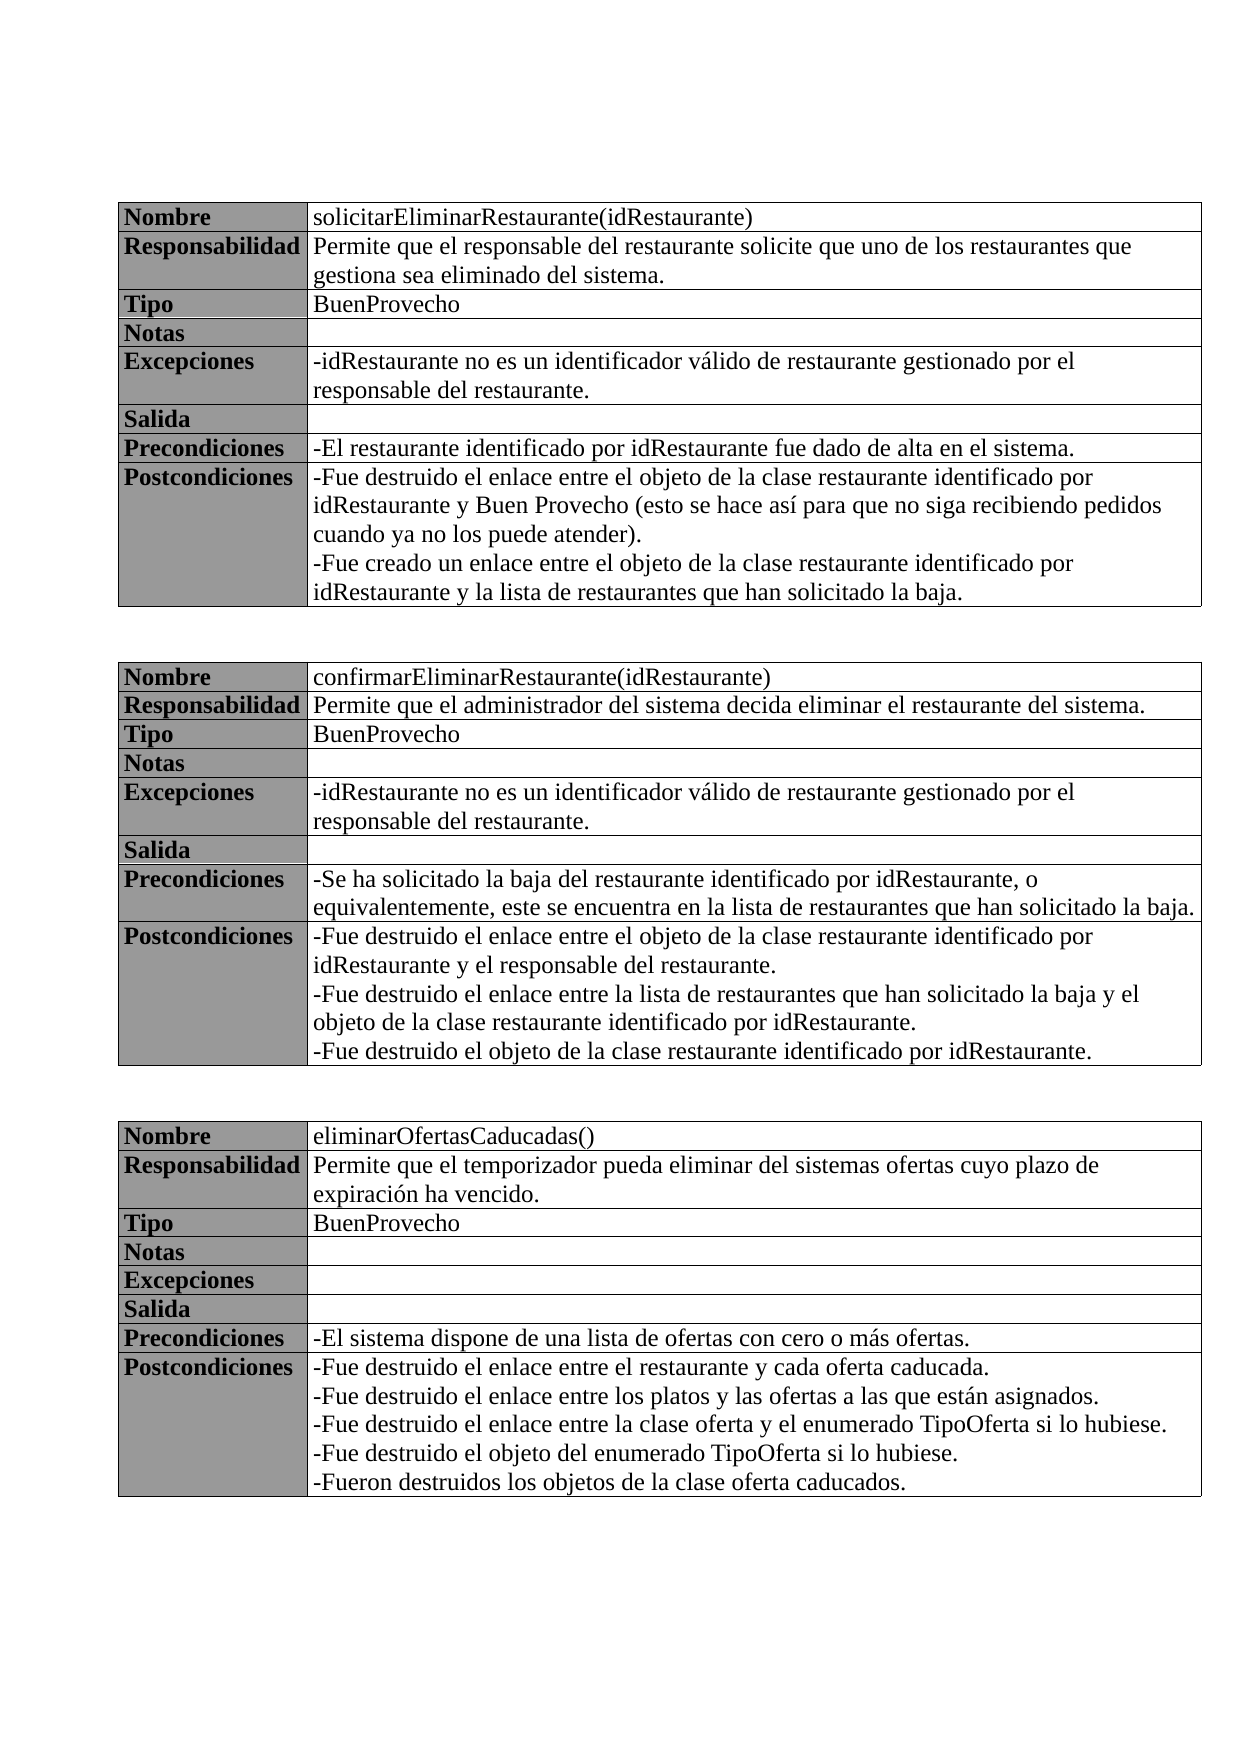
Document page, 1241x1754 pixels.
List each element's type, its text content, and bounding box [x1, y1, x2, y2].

table_header Nombre [119, 1122, 307, 1150]
table_cell [308, 836, 1201, 863]
table_cell Salida [119, 1295, 307, 1323]
table_cell Postcondiciones [119, 922, 307, 1065]
table_cell [308, 749, 1201, 777]
table_cell Precondiciones [119, 865, 307, 921]
table_cell Permite que el temporizador pueda eliminar del sistemas ofertas cuyo plazo de expiración ha vencido. [308, 1151, 1201, 1208]
table_cell [308, 405, 1201, 433]
table_header Nombre [119, 663, 307, 691]
table_cell Tipo [119, 290, 307, 317]
table_cell Responsabilidad [119, 1151, 307, 1208]
table_cell Salida [119, 836, 307, 863]
table_cell Excepciones [119, 778, 307, 835]
table_cell Salida [119, 405, 307, 433]
table_cell Precondiciones [119, 1324, 307, 1352]
table_cell [308, 319, 1201, 346]
table_cell -Se ha solicitado la baja del restaurante identificado por idRestaurante, o equivalentemente, este se encuentra en la lista de restaurantes que han solicitado la baja. [308, 865, 1201, 921]
table_cell Tipo [119, 1209, 307, 1236]
table_cell Notas [119, 319, 307, 346]
table_header confirmarEliminarRestaurante(idRestaurante) [308, 663, 1201, 691]
table_cell -Fue destruido el enlace entre el objeto de la clase restaurante identificado por idRestaurante y el responsable del restaurante. -Fue destruido el enlace entre la lista de restaurantes que han solicitado la baja y el objeto de la clase restaurante identificado por idRestaurante. -Fue destruido el objeto de la clase restaurante identificado por idRestaurante. [308, 922, 1201, 1065]
table_cell Permite que el responsable del restaurante solicite que uno de los restaurantes que gestiona sea eliminado del sistema. [308, 232, 1201, 289]
table_cell -Fue destruido el enlace entre el objeto de la clase restaurante identificado por idRestaurante y Buen Provecho (esto se hace así para que no siga recibiendo pedidos cuando ya no los puede atender). -Fue creado un enlace entre el objeto de la clase restaurante identificado por idRestaurante y la lista de restaurantes que han solicitado la baja. [308, 463, 1201, 606]
table_cell [308, 1266, 1201, 1294]
table_header Nombre [119, 203, 307, 231]
table_cell BuenProvecho [308, 290, 1201, 317]
table_cell Responsabilidad [119, 232, 307, 289]
table_cell Excepciones [119, 1266, 307, 1294]
table_cell Tipo [119, 720, 307, 748]
table_cell [308, 1237, 1201, 1265]
table_cell Responsabilidad [119, 692, 307, 719]
table_cell Postcondiciones [119, 1353, 307, 1496]
table_cell -idRestaurante no es un identificador válido de restaurante gestionado por el responsable del restaurante. [308, 347, 1201, 404]
table_cell -El sistema dispone de una lista de ofertas con cero o más ofertas. [308, 1324, 1201, 1352]
table_cell [308, 1295, 1201, 1323]
table_cell BuenProvecho [308, 720, 1201, 748]
table_cell Precondiciones [119, 434, 307, 462]
table_cell Postcondiciones [119, 463, 307, 606]
table_cell -El restaurante identificado por idRestaurante fue dado de alta en el sistema. [308, 434, 1201, 462]
table_cell Permite que el administrador del sistema decida eliminar el restaurante del sistema. [308, 692, 1201, 719]
table_cell BuenProvecho [308, 1209, 1201, 1236]
table_cell Notas [119, 749, 307, 777]
table_cell Excepciones [119, 347, 307, 404]
table_header eliminarOfertasCaducadas() [308, 1122, 1201, 1150]
table_cell -idRestaurante no es un identificador válido de restaurante gestionado por el responsable del restaurante. [308, 778, 1201, 835]
table_header solicitarEliminarRestaurante(idRestaurante) [308, 203, 1201, 231]
table_cell Notas [119, 1237, 307, 1265]
table_cell -Fue destruido el enlace entre el restaurante y cada oferta caducada. -Fue destruido el enlace entre los platos y las ofertas a las que están asignados. -Fue destruido el enlace entre la clase oferta y el enumerado TipoOferta si lo hubiese. -Fue destruido el objeto del enumerado TipoOferta si lo hubiese. -Fueron destruidos los objetos de la clase oferta caducados. [308, 1353, 1201, 1496]
